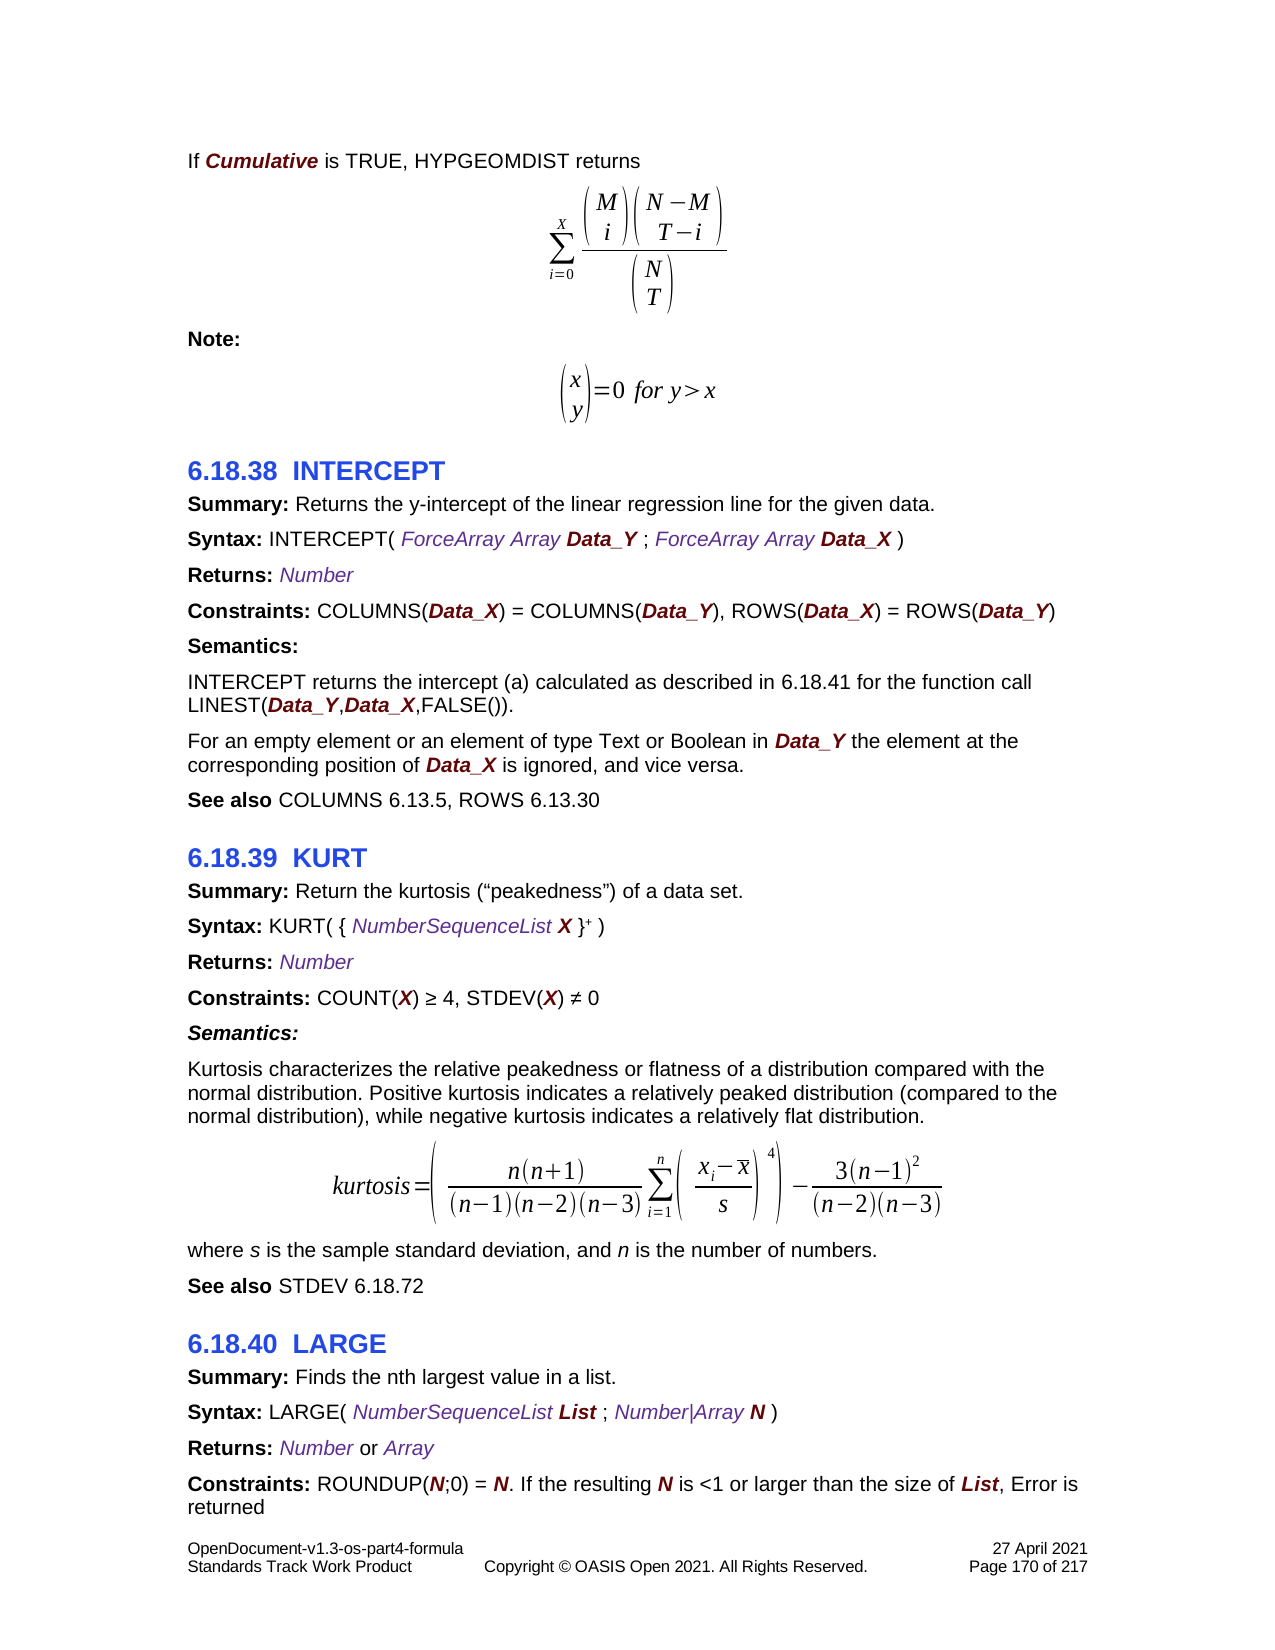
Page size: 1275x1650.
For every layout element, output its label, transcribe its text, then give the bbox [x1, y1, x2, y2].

text See also STDEV 6.18.72 [187, 1274, 1088, 1298]
text Summary: Finds the nth largest value in a list. [187, 1365, 1088, 1389]
text INTERCEPT returns the intercept (a) calculated as described in 6.18.41 for the function call LINEST(Data_Y,Data_X,FALSE()). [187, 670, 1088, 717]
text Syntax: KURT( { NumberSequenceList X }+ ) [187, 915, 1088, 938]
text Note: [187, 327, 1088, 351]
text Constraints: COUNT(X) ≥ 4, STDEV(X) ≠ 0 [187, 986, 1088, 1010]
text Constraints: COLUMNS(Data_X) = COLUMNS(Data_Y), ROWS(Data_X) = ROWS(Data_Y) [187, 599, 1088, 623]
text Kurtosis characterizes the relative peakedness or flatness of a distribution compared with the normal distribution. Positive kurtosis indicates a relatively peaked distribution (compared to the normal distribution), while negative kurtosis indicates a relatively flat distribution. [187, 1057, 1088, 1128]
subtitle KURT [187, 843, 1088, 873]
text Constraints: ROUNDUP(N;0) = N. If the resulting N is <1 or larger than the size of List, Error is returned [187, 1472, 1088, 1519]
text where s is the sample standard deviation, and n is the number of numbers. [187, 1239, 1088, 1262]
text Semantics: [187, 635, 1088, 658]
text For an empty element or an element of type Text or Boolean in Data_Y the element at the corresponding position of Data_X is ignored, and vice versa. [187, 729, 1088, 777]
subtitle INTERCEPT [187, 456, 1088, 486]
text Syntax: INTERCEPT( ForceArray Array Data_Y ; ForceArray Array Data_X ) [187, 528, 1088, 551]
text Summary: Return the kurtosis (“peakedness”) of a data set. [187, 879, 1088, 903]
text See also COLUMNS 6.13.5, ROWS 6.13.30 [187, 789, 1088, 812]
subtitle LARGE [187, 1329, 1088, 1359]
text Returns: Number [187, 563, 1088, 587]
text If Cumulative is TRUE, HYPGEOMDIST returns [187, 150, 1088, 173]
text Returns: Number or Array [187, 1436, 1088, 1460]
text Returns: Number [187, 951, 1088, 974]
text Semantics: [187, 1022, 1088, 1045]
text Syntax: LARGE( NumberSequenceList List ; Number|Array N ) [187, 1401, 1088, 1424]
text Summary: Returns the y-intercept of the linear regression line for the given data. [187, 492, 1088, 516]
